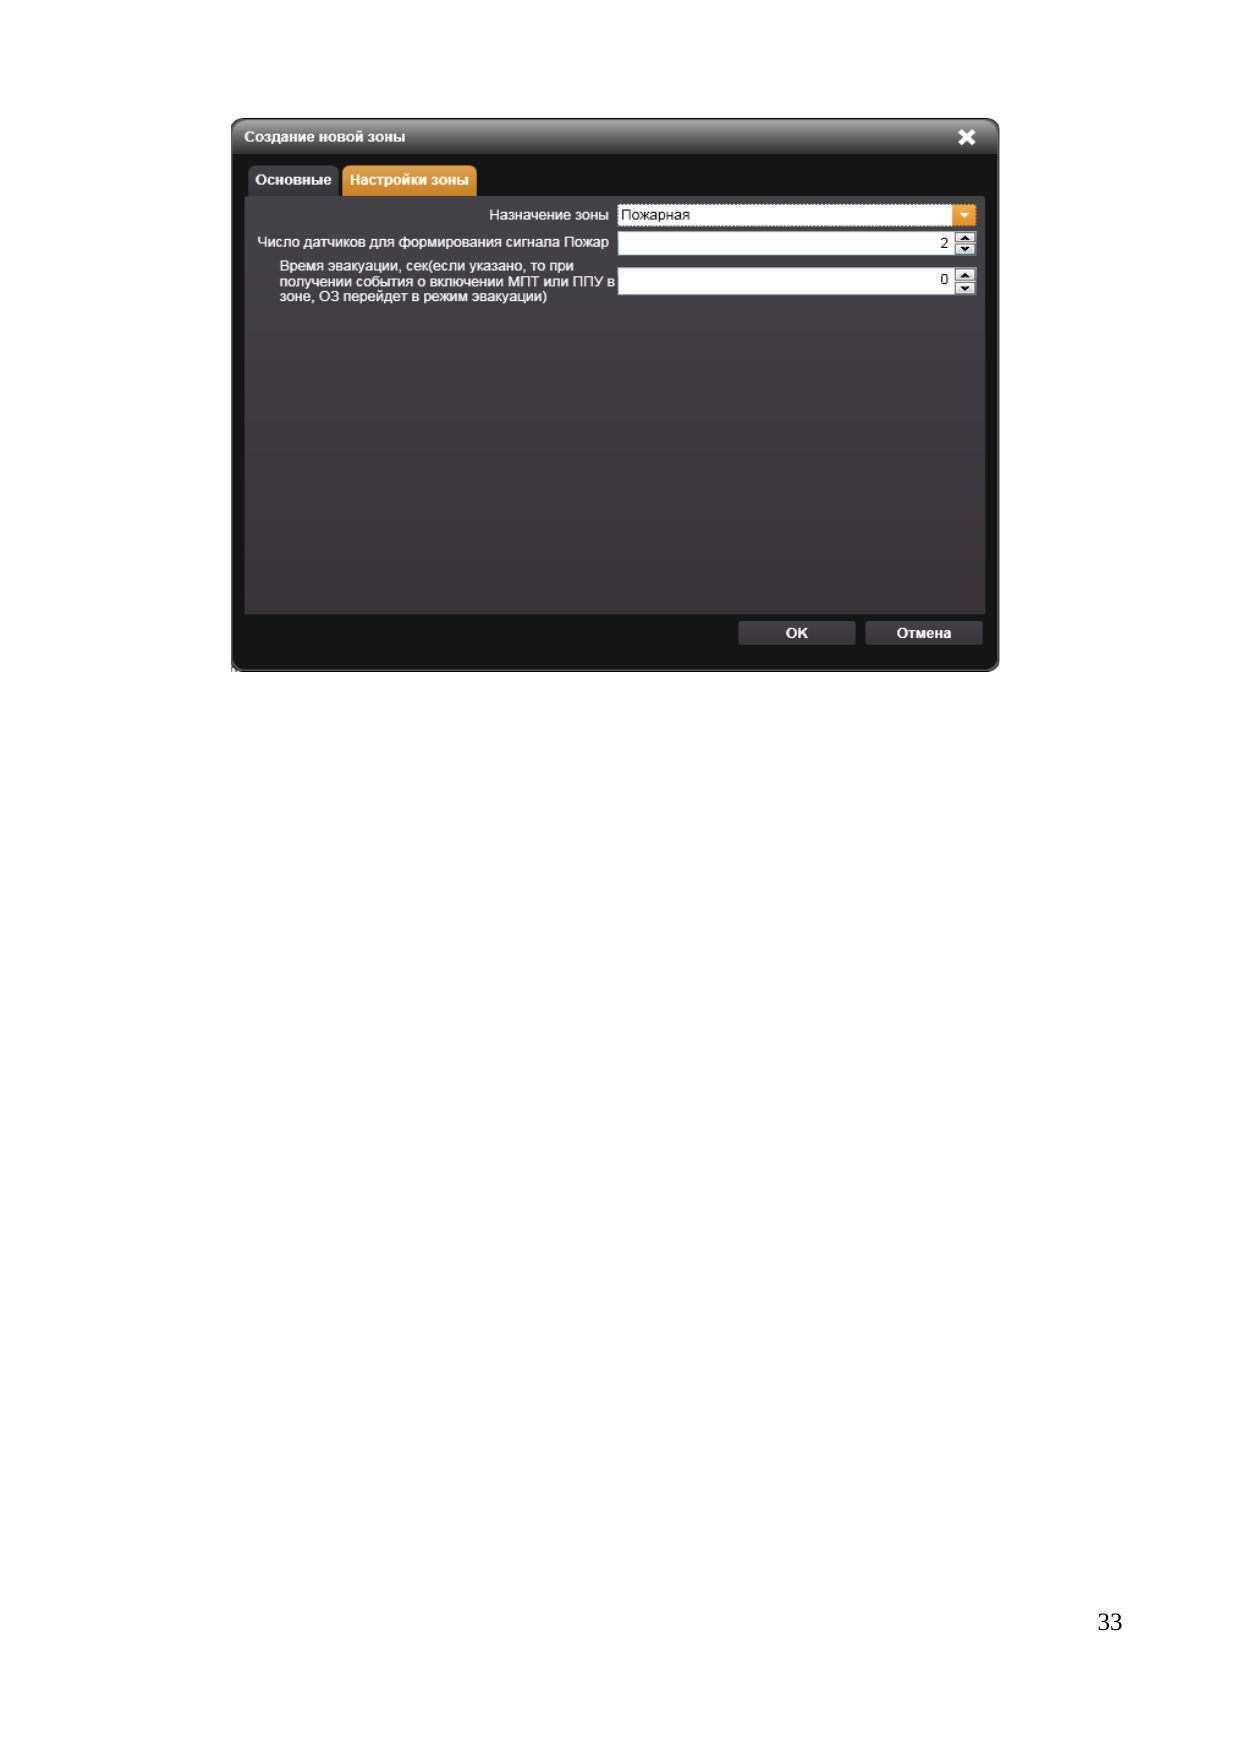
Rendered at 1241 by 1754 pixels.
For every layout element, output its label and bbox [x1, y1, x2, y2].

picture [231, 118, 1000, 672]
